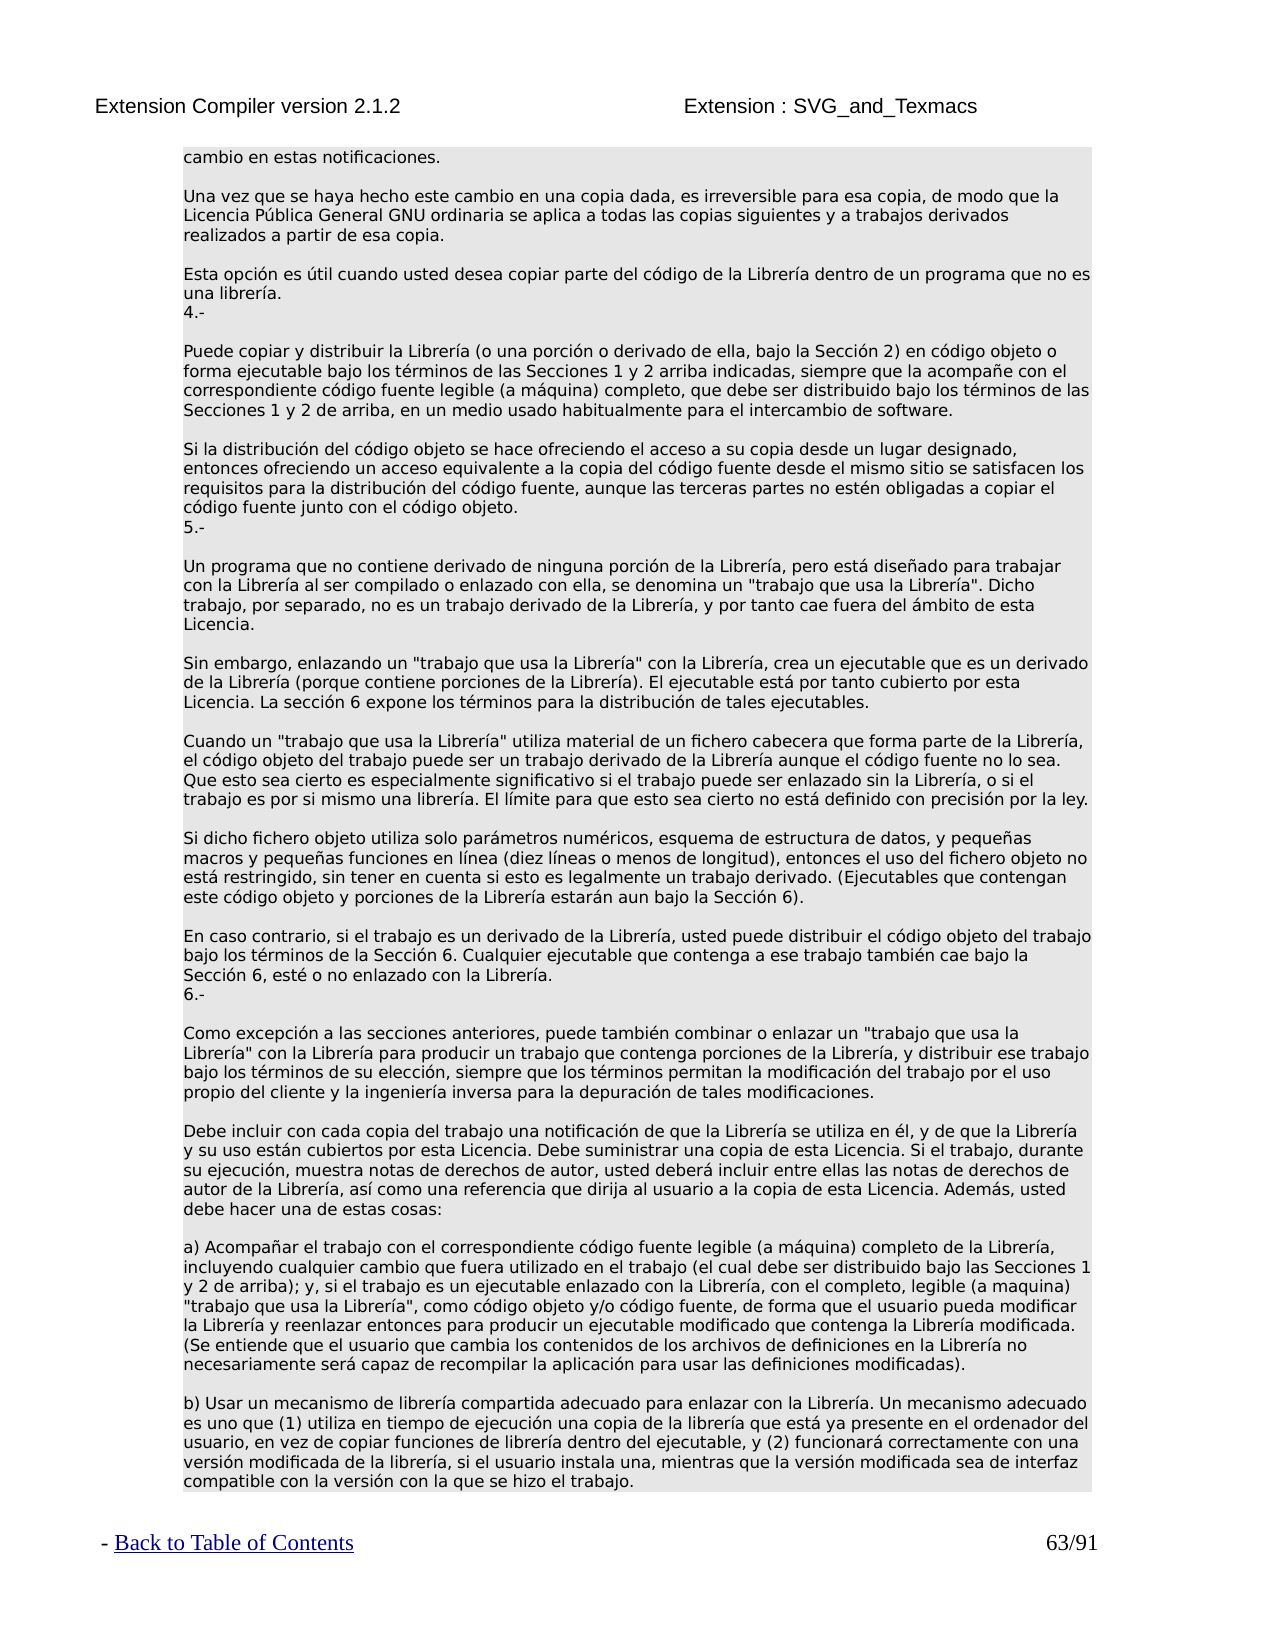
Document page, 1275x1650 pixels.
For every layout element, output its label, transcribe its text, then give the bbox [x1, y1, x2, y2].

text Una vez que se haya hecho este cambio en una copia dada, es irreversible para esa copia, de modo que la Licencia Pública General GNU ordinaria se aplica a todas las copias siguientes y a trabajos derivados realizados a partir de esa copia. [183, 186, 1092, 245]
text Puede copiar y distribuir la Librería (o una porción o derivado de ella, bajo la Sección 2) en código objeto o forma ejecutable bajo los términos de las Secciones 1 y 2 arriba indicadas, siempre que la acompañe con el correspondiente código fuente legible (a máquina) completo, que debe ser distribuido bajo los términos de las Secciones 1 y 2 de arriba, en un medio usado habitualmente para el intercambio de software. [183, 342, 1092, 420]
text b) Usar un mecanismo de librería compartida adecuado para enlazar con la Librería. Un mecanismo adecuado es uno que (1) utiliza en tiempo de ejecución una copia de la librería que está ya presente en el ordenador del usuario, en vez de copiar funciones de librería dentro del ejecutable, y (2) funcionará correctamente con una versión modificada de la librería, si el usuario instala una, mientras que la versión modificada sea de interfaz compatible con la versión con la que se hizo el trabajo. [183, 1394, 1092, 1492]
text Sin embargo, enlazando un "trabajo que usa la Librería" con la Librería, crea un ejecutable que es un derivado de la Librería (porque contiene porciones de la Librería). El ejecutable está por tanto cubierto por esta Licencia. La sección 6 expone los términos para la distribución de tales ejecutables. [183, 654, 1092, 712]
text En caso contrario, si el trabajo es un derivado de la Librería, usted puede distribuir el código objeto del trabajo bajo los términos de la Sección 6. Cualquier ejecutable que contenga a ese trabajo también cae bajo la Sección 6, esté o no enlazado con la Librería. [183, 927, 1092, 985]
text Debe incluir con cada copia del trabajo una notificación de que la Librería se utiliza en él, y de que la Librería y su uso están cubiertos por esta Licencia. Debe suministrar una copia de esta Licencia. Si el trabajo, durante su ejecución, muestra notas de derechos de autor, usted deberá incluir entre ellas las notas de derechos de autor de la Librería, así como una referencia que dirija al usuario a la copia de esta Licencia. Además, usted debe hacer una de estas cosas: [183, 1121, 1092, 1219]
text Si dicho fichero objeto utiliza solo parámetros numéricos, esquema de estructura de datos, y pequeñas macros y pequeñas funciones en línea (diez líneas o menos de longitud), entonces el uso del fichero objeto no está restringido, sin tener en cuenta si esto es legalmente un trabajo derivado. (Ejecutables que contengan este código objeto y porciones de la Librería estarán aun bajo la Sección 6). [183, 829, 1092, 907]
text a) Acompañar el trabajo con el correspondiente código fuente legible (a máquina) completo de la Librería, incluyendo cualquier cambio que fuera utilizado en el trabajo (el cual debe ser distribuido bajo las Secciones 1 y 2 de arriba); y, si el trabajo es un ejecutable enlazado con la Librería, con el completo, legible (a maquina) "trabajo que usa la Librería", como código objeto y/o código fuente, de forma que el usuario pueda modificar la Librería y reenlazar entonces para producir un ejecutable modificado que contenga la Librería modificada. (Se entiende que el usuario que cambia los contenidos de los archivos de definiciones en la Librería no necesariamente será capaz de recompilar la aplicación para usar las definiciones modificadas). [183, 1238, 1092, 1375]
text 5.- [183, 518, 1092, 537]
text Como excepción a las secciones anteriores, puede también combinar o enlazar un "trabajo que usa la Librería" con la Librería para producir un trabajo que contenga porciones de la Librería, y distribuir ese trabajo bajo los términos de su elección, siempre que los términos permitan la modificación del trabajo por el uso propio del cliente y la ingeniería inversa para la depuración de tales modificaciones. [183, 1024, 1092, 1102]
text Esta opción es útil cuando usted desea copiar parte del código de la Librería dentro de un programa que no es una librería. [183, 264, 1092, 303]
text cambio en estas notificaciones. [183, 147, 1092, 167]
text Si la distribución del código objeto se hace ofreciendo el acceso a su copia desde un lugar designado, entonces ofreciendo un acceso equivalente a la copia del código fuente desde el mismo sitio se satisfacen los requisitos para la distribución del código fuente, aunque las terceras partes no estén obligadas a copiar el código fuente junto con el código objeto. [183, 440, 1092, 518]
text Cuando un "trabajo que usa la Librería" utiliza material de un fichero cabecera que forma parte de la Librería, el código objeto del trabajo puede ser un trabajo derivado de la Librería aunque el código fuente no lo sea. Que esto sea cierto es especialmente significativo si el trabajo puede ser enlazado sin la Librería, o si el trabajo es por si mismo una librería. El límite para que esto sea cierto no está definido con precisión por la ley. [183, 732, 1092, 810]
text 4.- [183, 303, 1092, 323]
text Un programa que no contiene derivado de ninguna porción de la Librería, pero está diseñado para trabajar con la Librería al ser compilado o enlazado con ella, se denomina un "trabajo que usa la Librería". Dicho trabajo, por separado, no es un trabajo derivado de la Librería, y por tanto cae fuera del ámbito de esta Licencia. [183, 557, 1092, 634]
text 6.- [183, 985, 1092, 1004]
